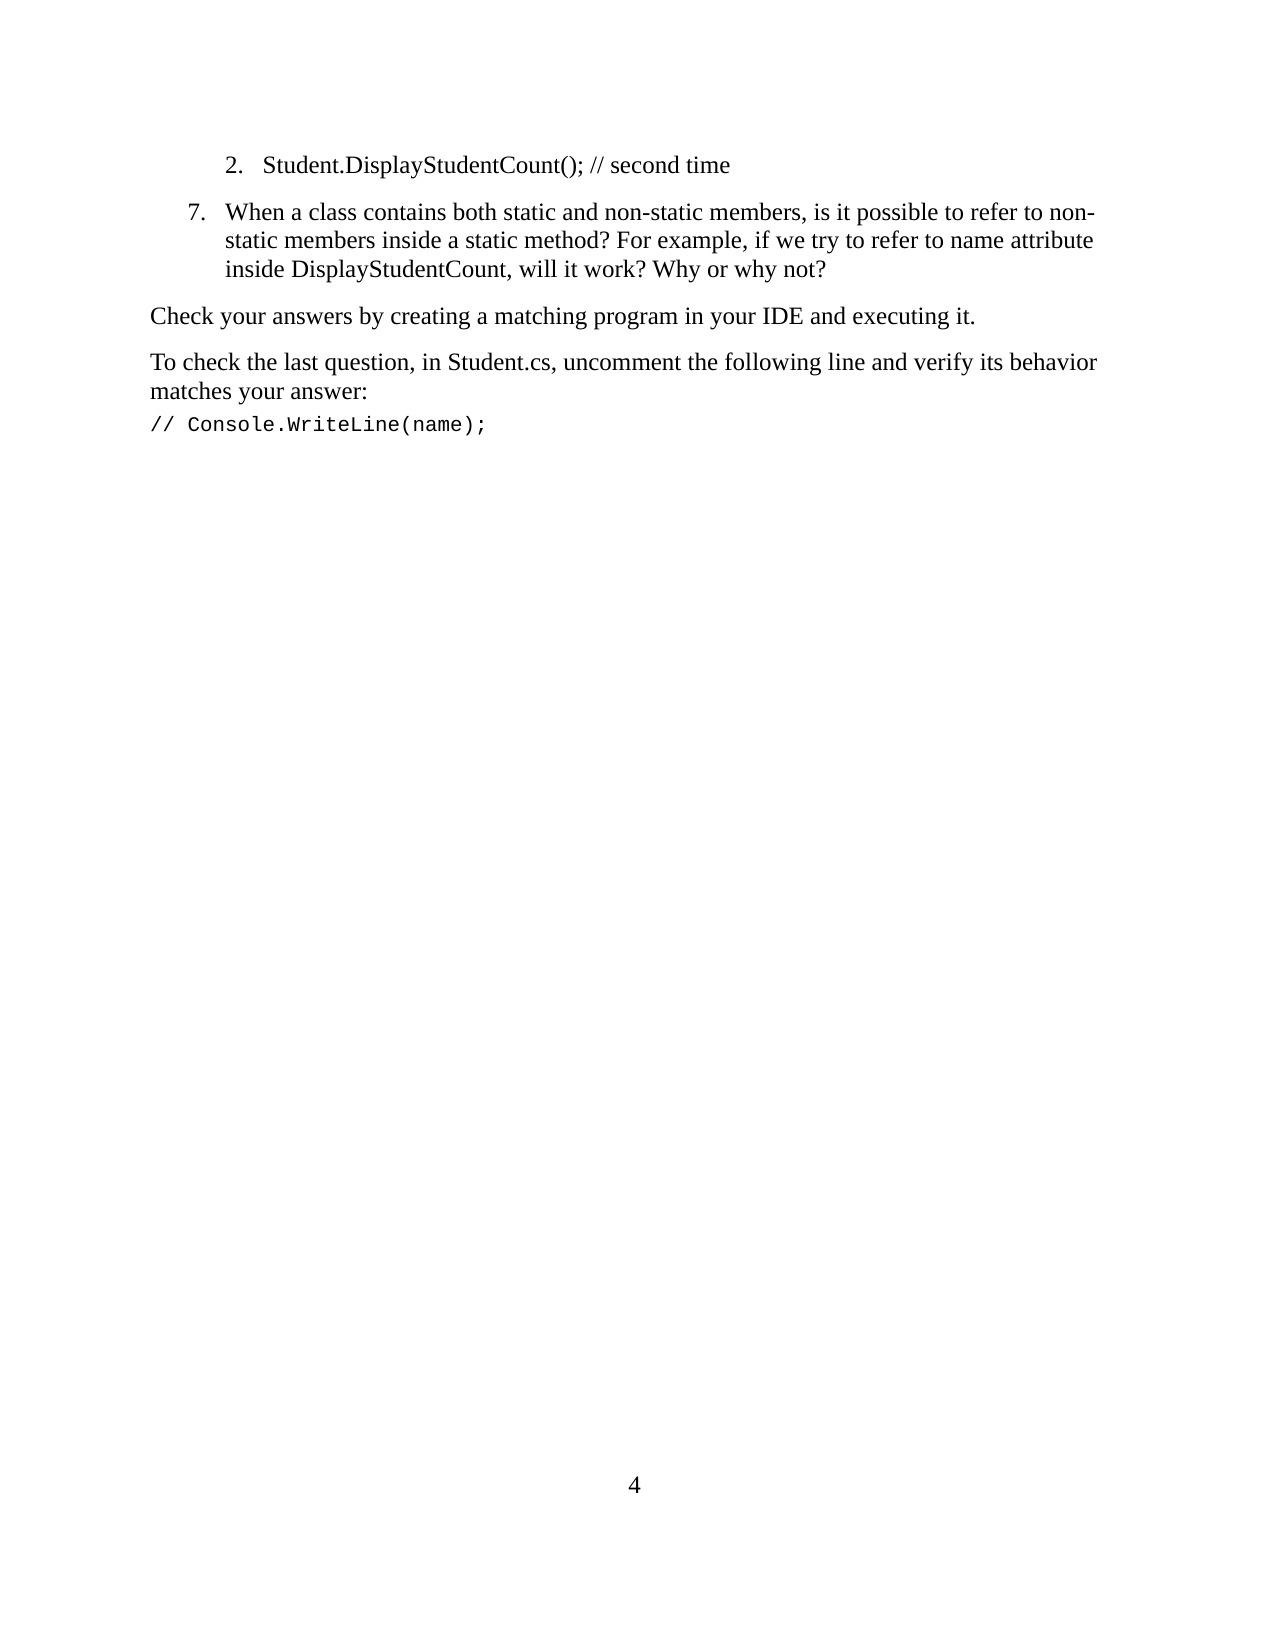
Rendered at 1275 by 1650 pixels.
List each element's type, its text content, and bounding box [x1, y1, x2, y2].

text To check the last question, in Student.cs, uncomment the following line and verify its behavior matches your answer: [150, 347, 1125, 405]
list Student.DisplayStudentCount(); // second time [225, 150, 1125, 179]
text // Console.WriteLine(name); [150, 414, 1125, 438]
text Check your answers by creating a matching program in your IDE and executing it. [150, 301, 1125, 329]
list When a class contains both static and non-static members, is it possible to refer to non-static members inside a static method? For example, if we try to refer to name attribute inside DisplayStudentCount, will it work? Why or why not? [187, 197, 1125, 283]
